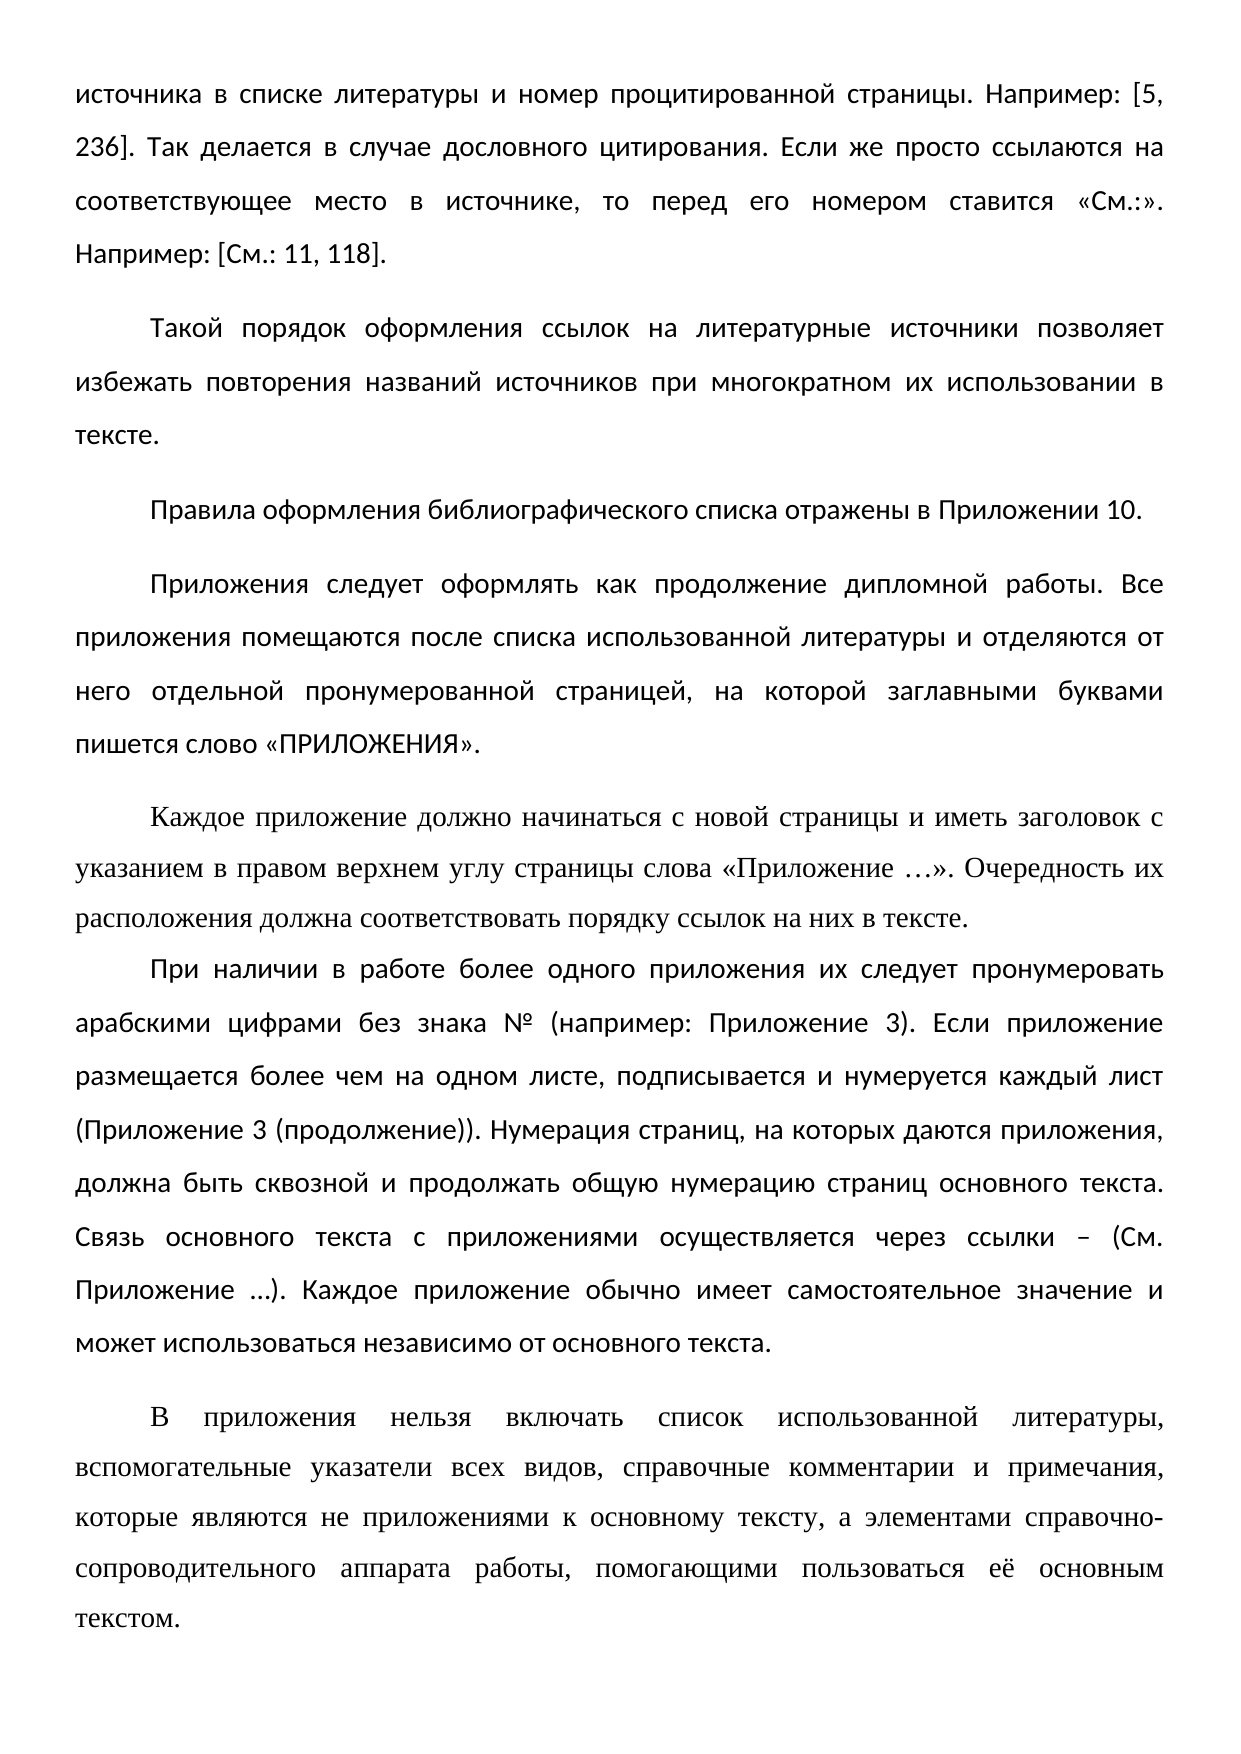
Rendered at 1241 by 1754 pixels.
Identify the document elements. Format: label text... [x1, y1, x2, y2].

text При наличии в работе более одного приложения их следует пронумеровать арабскими цифрами без знака № (например: Приложение 3). Если приложение размещается более чем на одном листе, подписывается и нумеруется каждый лист (Приложение 3 (продолжение)). Нумерация страниц, на которых даются приложения, должна быть сквозной и продолжать общую нумерацию страниц основного текста. Связь основного текста с приложениями осуществляется через ссылки – (См. Приложение …). Каждое приложение обычно имеет самостоятельное значение и может использоваться независимо от основного текста. [75, 951, 1165, 1360]
text источника в списке литературы и номер процитированной страницы. Например: [5, 236]. Так делается в случае дословного цитирования. Если же просто ссылаются на соответствующее место в источнике, то перед его номером ставится «См.:». Например: [См.: 11, 118]. [75, 75, 1165, 271]
text Приложения следует оформлять как продолжение дипломной работы. Все приложения помещаются после списка использованной литературы и отделяются от него отдельной пронумерованной страницей, на которой заглавными буквами пишется слово «ПРИЛОЖЕНИЯ». [75, 565, 1165, 761]
text Такой порядок оформления ссылок на литературные источники позволяет избежать повторения названий источников при многократном их использовании в тексте. [75, 309, 1165, 452]
text В приложения нельзя включать список использованной литературы, вспомогательные указатели всех видов, справочные комментарии и примечания, которые являются не приложениями к основному тексту, а элементами справочно-сопроводительного аппарата работы, помогающими пользоваться её основным текстом. [75, 1399, 1165, 1634]
text Каждое приложение должно начинаться с новой страницы и иметь заголовок с указанием в правом верхнем углу страницы слова «Приложение …». Очередность их расположения должна соответствовать порядку ссылок на них в тексте. [75, 799, 1165, 934]
text Правила оформления библиографического списка отражены в Приложении 10. [75, 491, 1165, 526]
